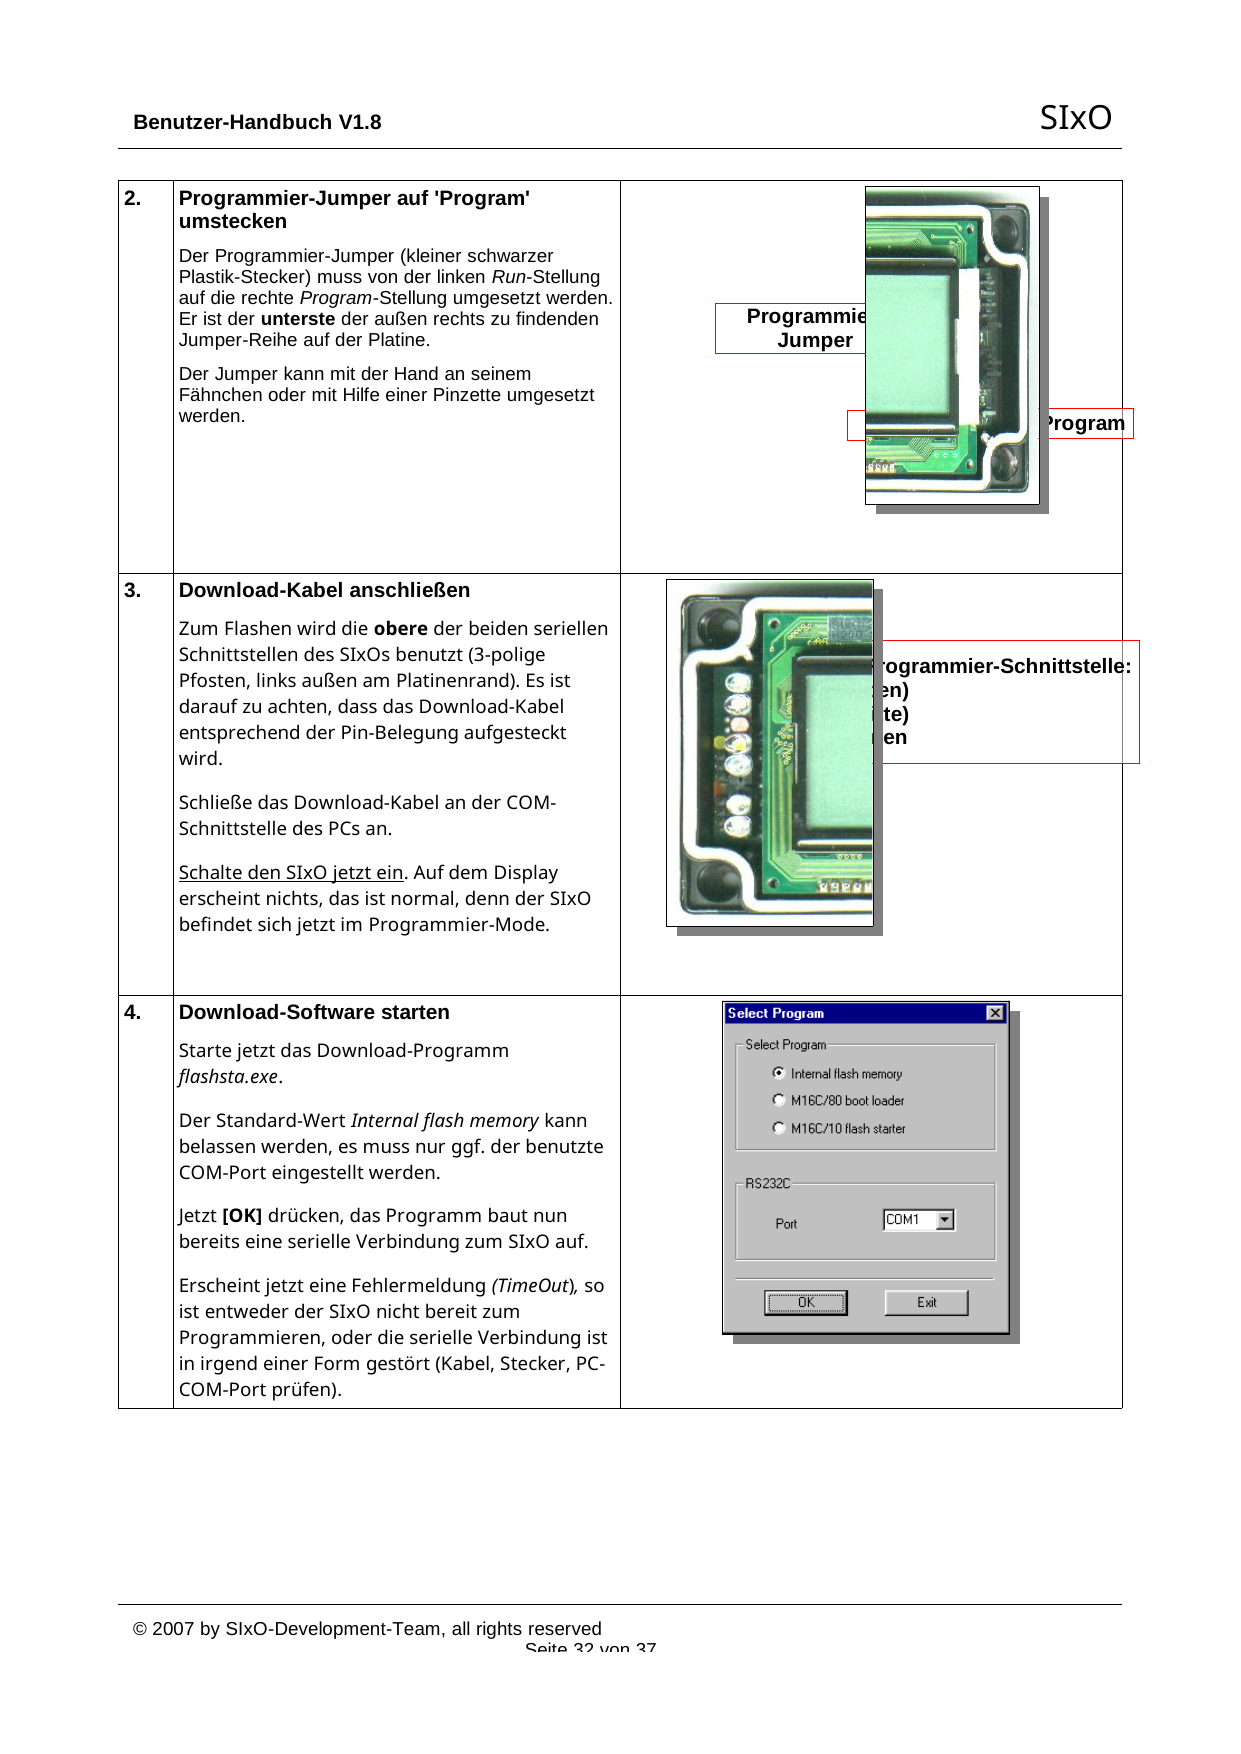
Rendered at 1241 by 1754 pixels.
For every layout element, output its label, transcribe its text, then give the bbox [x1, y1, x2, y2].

table_cell Download-Software starten Starte jetzt das Download-Programm flashsta.exe. Der Standard-Wert Internal flash memory kann belassen werden, es muss nur ggf. der benutzte COM-Port eingestellt werden. Jetzt [OK] drücken, das Programm baut nun bereits eine serielle Verbindung zum SIxO auf. Erscheint jetzt eine Fehlermeldung (TimeOut), so ist entweder der SIxO nicht bereit zum Programmieren, oder die serielle Verbindung ist in irgend einer Form gestört (Kabel, Stecker, PC-COM-Port prüfen). [174, 996, 620, 1408]
table_cell 4. [119, 996, 173, 1408]
table_cell [621, 574, 1122, 995]
picture [866, 187, 1039, 504]
picture [723, 1002, 1009, 1334]
table_cell [621, 996, 1122, 1408]
table_cell 3. [119, 574, 173, 995]
table_cell Programmier-Jumper auf 'Program' umstecken Der Programmier-Jumper (kleiner schwarzer Plastik-Stecker) muss von der linken Run-Stellung auf die rechte Program-Stellung umgesetzt werden. Er ist der unterste der außen rechts zu findenden Jumper-Reihe auf der Platine. Der Jumper kann mit der Hand an seinem Fähnchen oder mit Hilfe einer Pinzette umgesetzt werden. [174, 181, 620, 573]
table_cell Download-Kabel anschließen Zum Flashen wird die obere der beiden seriellen Schnittstellen des SIxOs benutzt (3-polige Pfosten, links außen am Platinenrand). Es ist darauf zu achten, dass das Download-Kabel entsprechend der Pin-Belegung aufgesteckt wird. Schließe das Download-Kabel an der COM-Schnittstelle des PCs an. Schalte den SIxO jetzt ein. Auf dem Display erscheint nichts, das ist normal, denn der SIxO befindet sich jetzt im Programmier-Mode. [174, 574, 620, 995]
picture [667, 580, 873, 926]
table_cell [621, 181, 1122, 573]
table_cell 2. [119, 181, 173, 573]
